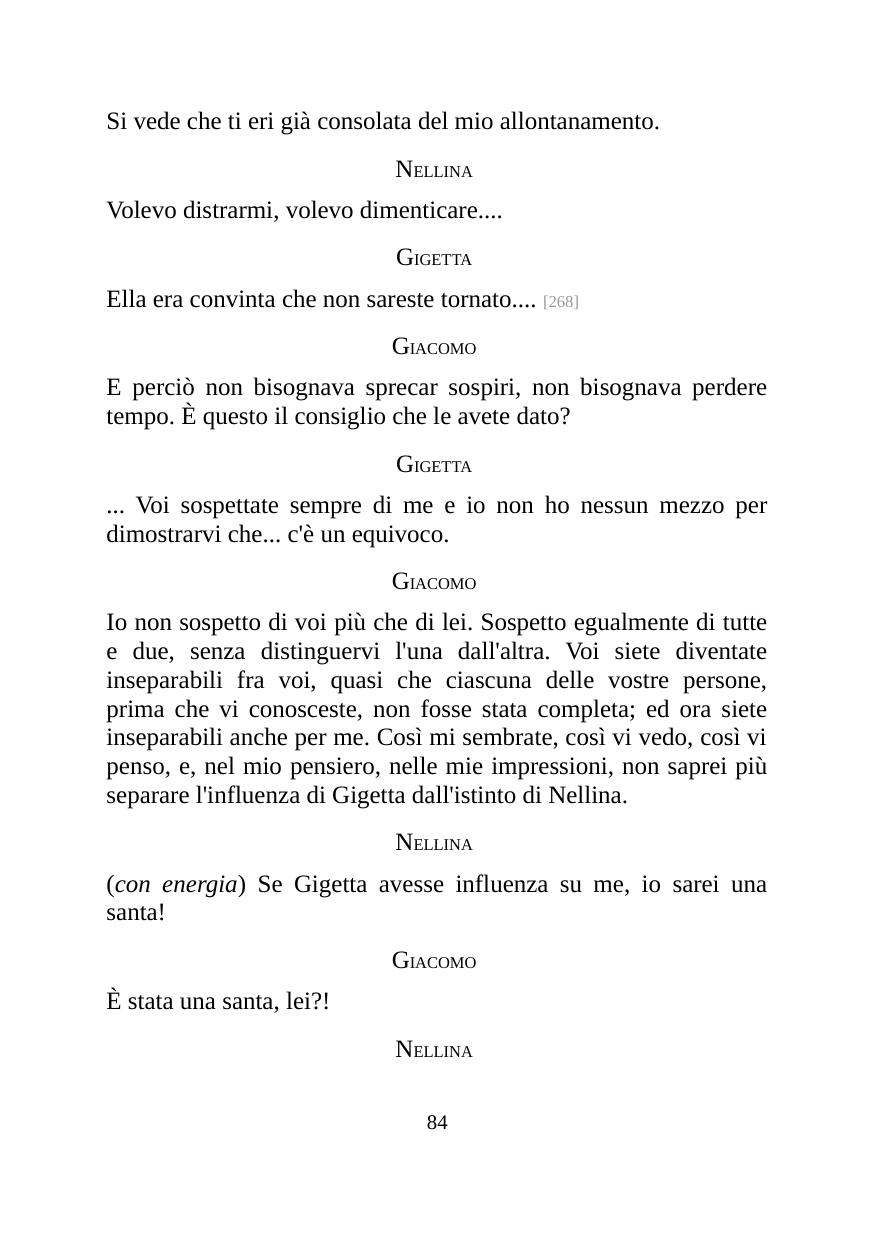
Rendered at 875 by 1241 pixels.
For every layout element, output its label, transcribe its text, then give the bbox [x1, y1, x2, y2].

text Ella era convinta che non sareste tornato.... [268] [106, 284, 768, 312]
text (con energia) Se Gigetta avesse influenza su me, io sarei una santa! [106, 869, 768, 926]
text Giacomo [106, 331, 768, 360]
text Si vede che ti eri già consolata del mio allontanamento. [106, 106, 768, 135]
text Giacomo [106, 945, 768, 974]
text Nellina [106, 154, 768, 182]
text Gigetta [106, 242, 768, 271]
text Giacomo [106, 566, 768, 595]
text ... Voi sospettate sempre di me e io non ho nessun mezzo per dimostrarvi che... c'è un equivoco. [106, 490, 768, 547]
text E perciò non bisognava sprecar sospiri, non bisognava perdere tempo. È questo il consiglio che le avete dato? [106, 372, 768, 430]
text Io non sospetto di voi più che di lei. Sospetto egualmente di tutte e due, senza distinguervi l'una dall'altra. Voi siete diventate inseparabili fra voi, quasi che ciascuna delle vostre persone, prima che vi conosceste, non fosse stata completa; ed ora siete inseparabili anche per me. Così mi sembrate, così vi vedo, così vi penso, e, nel mio pensiero, nelle mie impressioni, non saprei più separare l'influenza di Gigetta dall'istinto di Nellina. [106, 607, 768, 809]
text Nellina [106, 827, 768, 856]
text È stata una santa, lei?! [106, 986, 768, 1015]
text Nellina [106, 1034, 768, 1062]
text Volevo distrarmi, volevo dimenticare.... [106, 195, 768, 224]
text Gigetta [106, 449, 768, 477]
